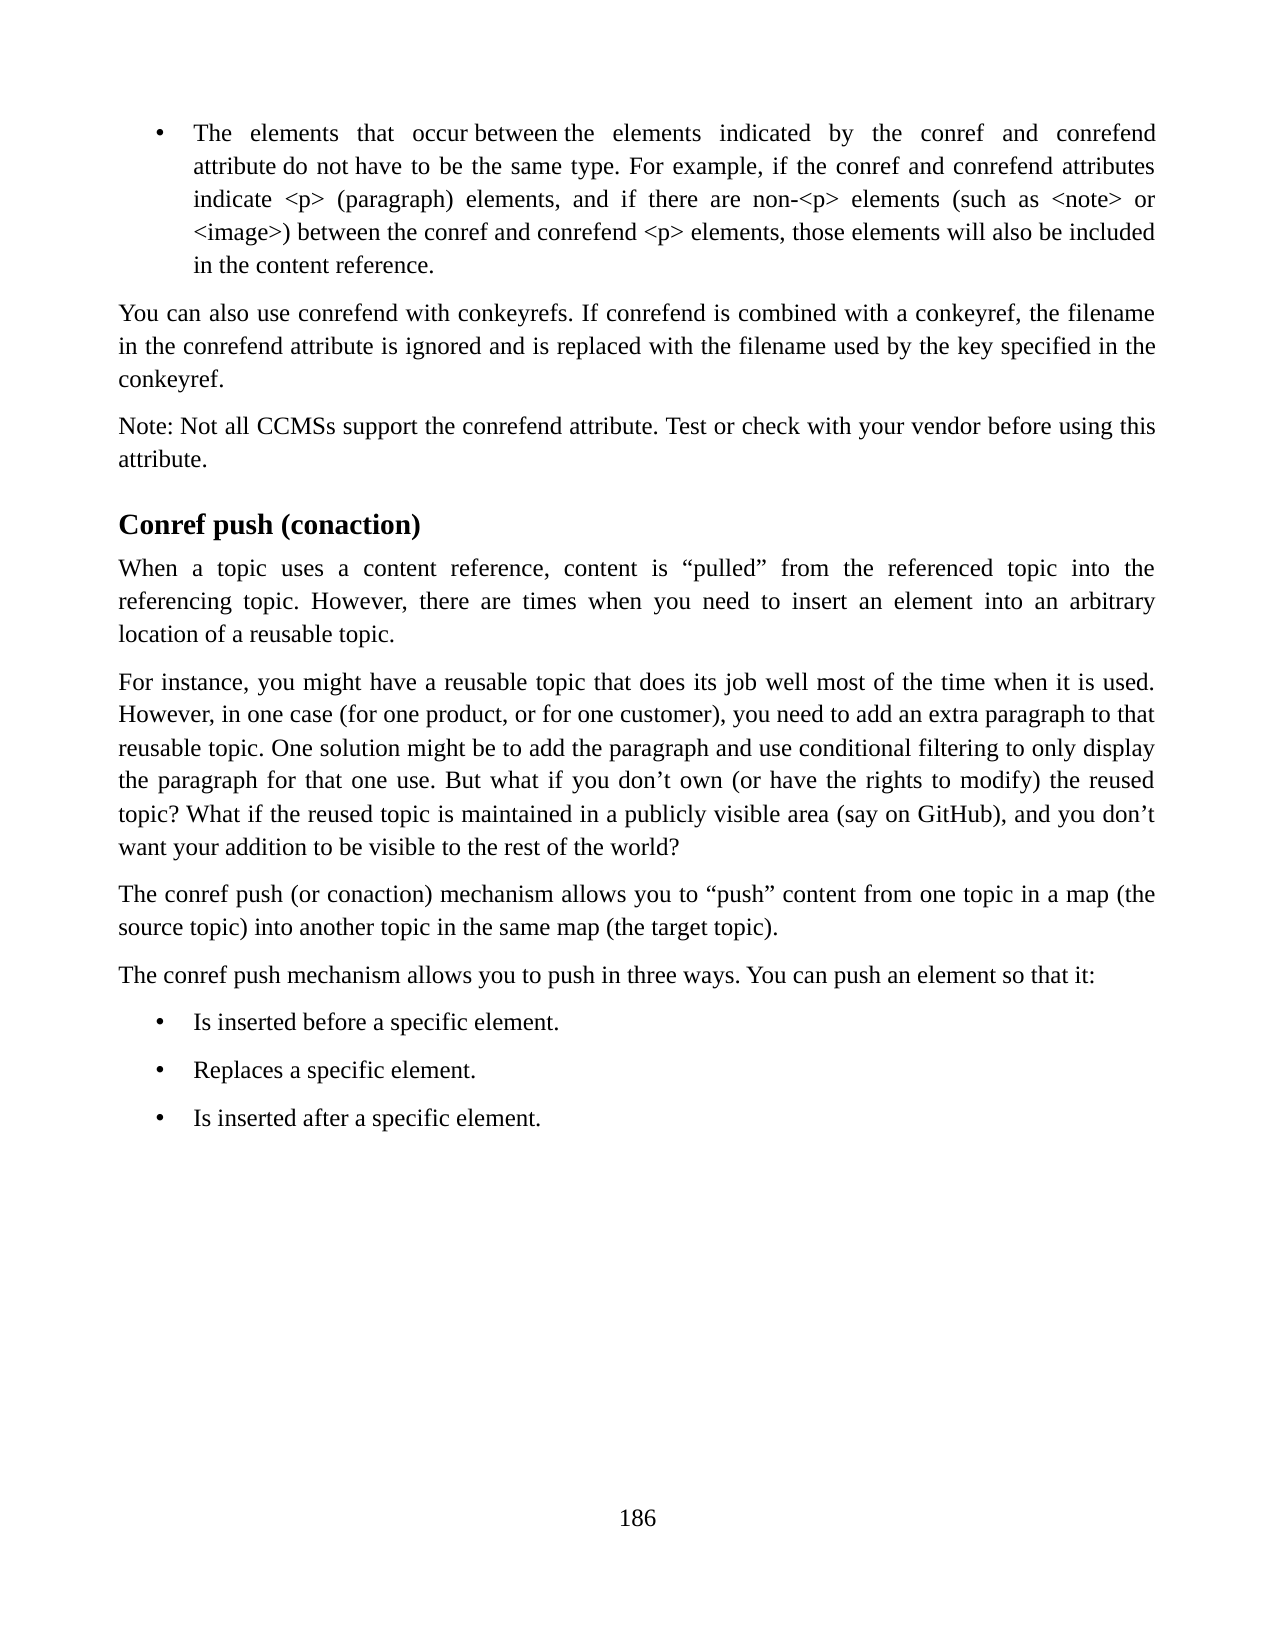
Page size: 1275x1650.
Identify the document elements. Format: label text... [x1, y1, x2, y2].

text The conref push mechanism allows you to push in three ways. You can push an element so that it: [118, 960, 1157, 989]
text When a topic uses a content reference, content is “pulled” from the referenced topic into the referencing topic. However, there are times when you need to insert an element into an arbitrary location of a reusable topic. [118, 553, 1157, 648]
text For instance, you might have a reusable topic that does its job well most of the time when it is used. However, in one case (for one product, or for one customer), you need to add an extra paragraph to that reusable topic. One solution might be to add the paragraph and use conditional filtering to only display the paragraph for that one use. But what if you don’t own (or have the rights to modify) the reused topic? What if the reused topic is maintained in a publicly visible area (say on GitHub), and you don’t want your addition to be visible to the rest of the world? [118, 667, 1157, 860]
list The elements that occur between the elements indicated by the conref and conrefend attribute do not have to be the same type. For example, if the conref and conrefend attributes indicate <p> (paragraph) elements, and if there are non-<p> elements (such as <note> or <image>) between the conref and conrefend <p> elements, those elements will also be included in the content reference. [156, 118, 1157, 279]
list Is inserted after a specific element. [156, 1103, 1157, 1131]
text You can also use conrefend with conkeyrefs. If conrefend is combined with a conkeyref, the filename in the conrefend attribute is ignored and is replaced with the filename used by the key specified in the conkeyref. [118, 298, 1157, 393]
text The conref push (or conaction) mechanism allows you to “push” content from one topic in a map (the source topic) into another topic in the same map (the target topic). [118, 879, 1157, 941]
subtitle Conref push (conaction) [118, 507, 1157, 540]
list Is inserted before a specific element. [156, 1007, 1157, 1036]
text Note: Not all CCMSs support the conrefend attribute. Test or check with your vendor before using this attribute. [118, 411, 1157, 473]
list Replaces a specific element. [156, 1055, 1157, 1084]
